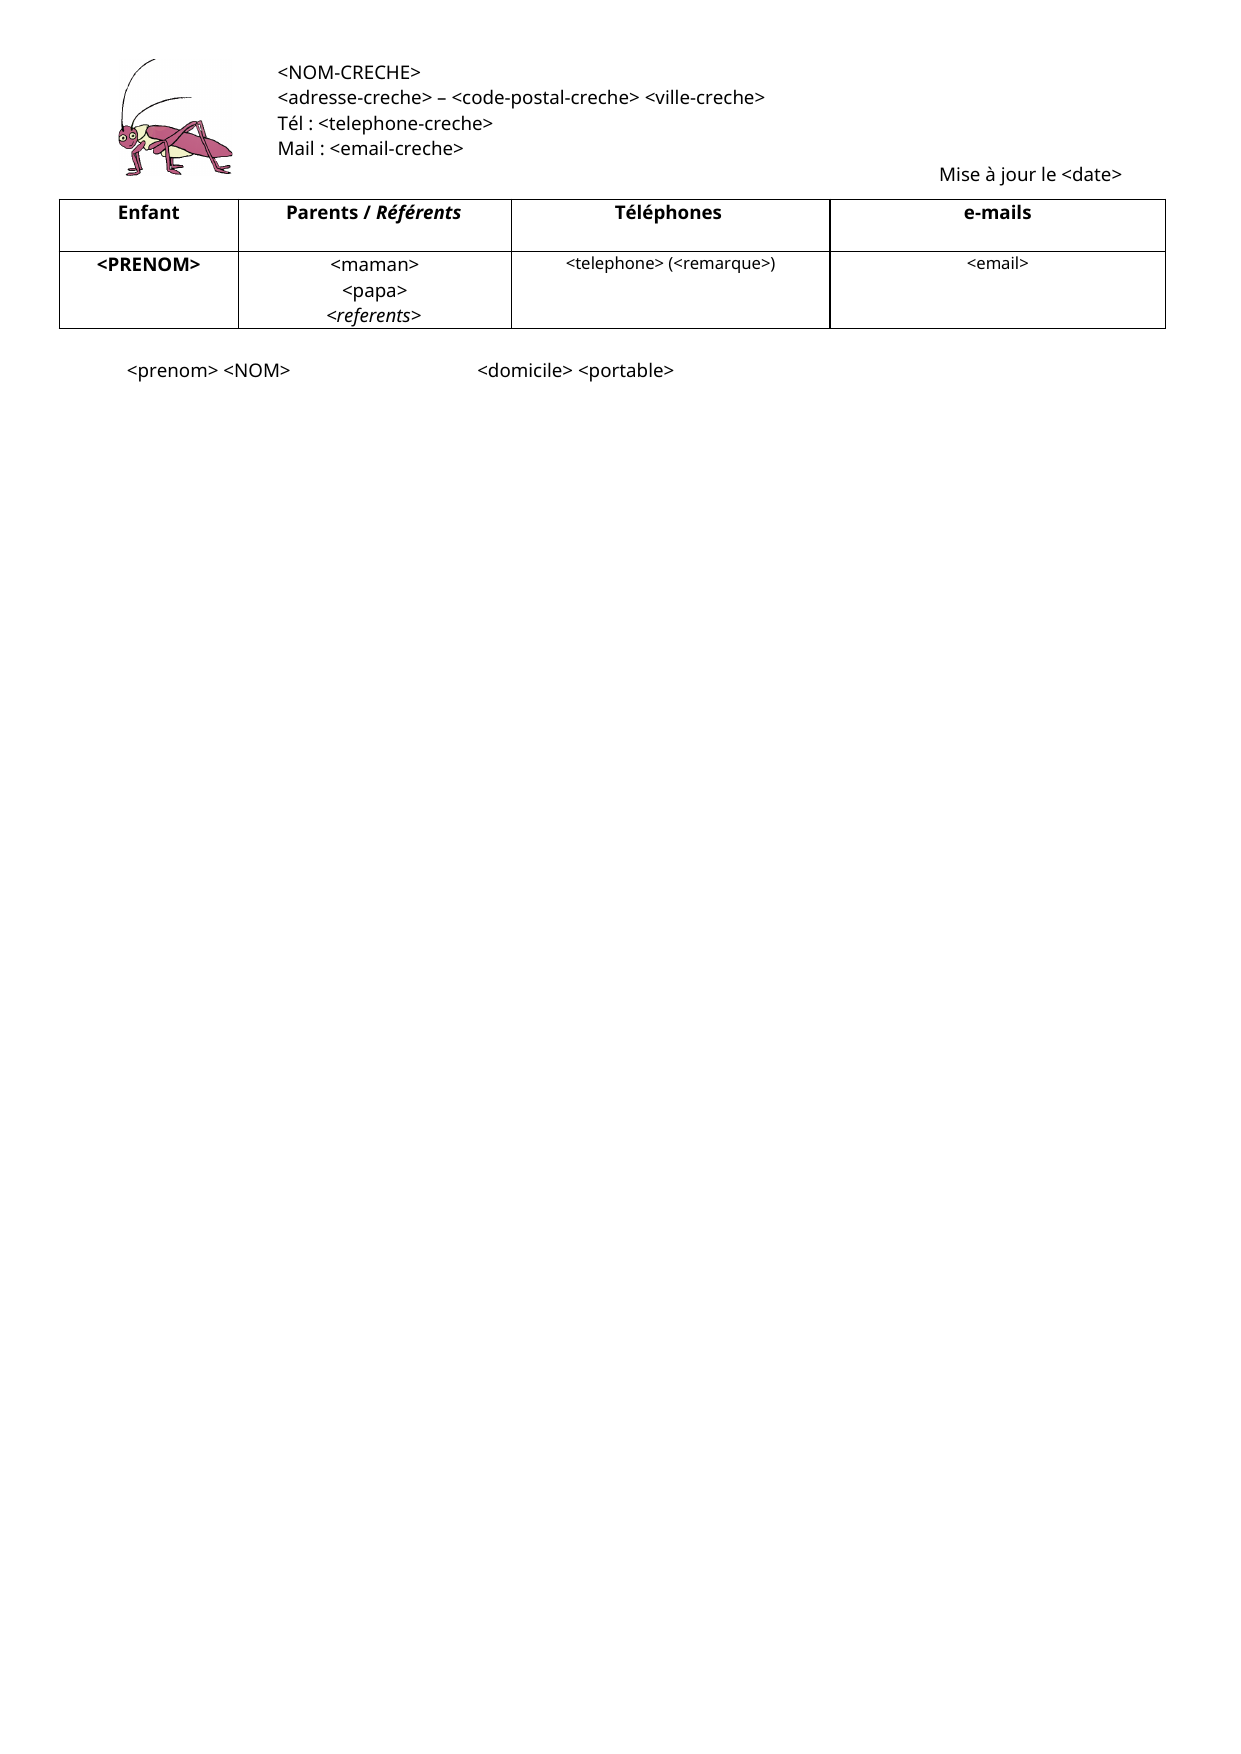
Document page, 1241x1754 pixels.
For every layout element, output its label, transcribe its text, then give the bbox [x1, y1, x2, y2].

text Mise à jour le <date> [118, 161, 1122, 187]
table_cell <email> [831, 252, 1165, 328]
table_header Parents / Référents [239, 200, 511, 251]
text <NOM-CRECHE> [233, 59, 1122, 84]
text Tél : <telephone-creche> [233, 110, 1122, 136]
table_header <prenom> <NOM> [115, 357, 466, 382]
table_cell <maman> <papa> <referents> [239, 252, 511, 328]
table_cell <PRENOM> [60, 252, 238, 328]
table_header Enfant [60, 200, 238, 251]
text Mail : <email-creche> [233, 136, 1122, 161]
picture [118, 59, 233, 176]
table_cell <telephone> (<remarque>) [512, 252, 829, 328]
table_header Téléphones [512, 200, 829, 251]
table_header e-mails [831, 200, 1165, 251]
table_header <domicile> <portable> [466, 357, 1074, 382]
text <adresse-creche> – <code-postal-creche> <ville-creche> [233, 84, 1122, 110]
